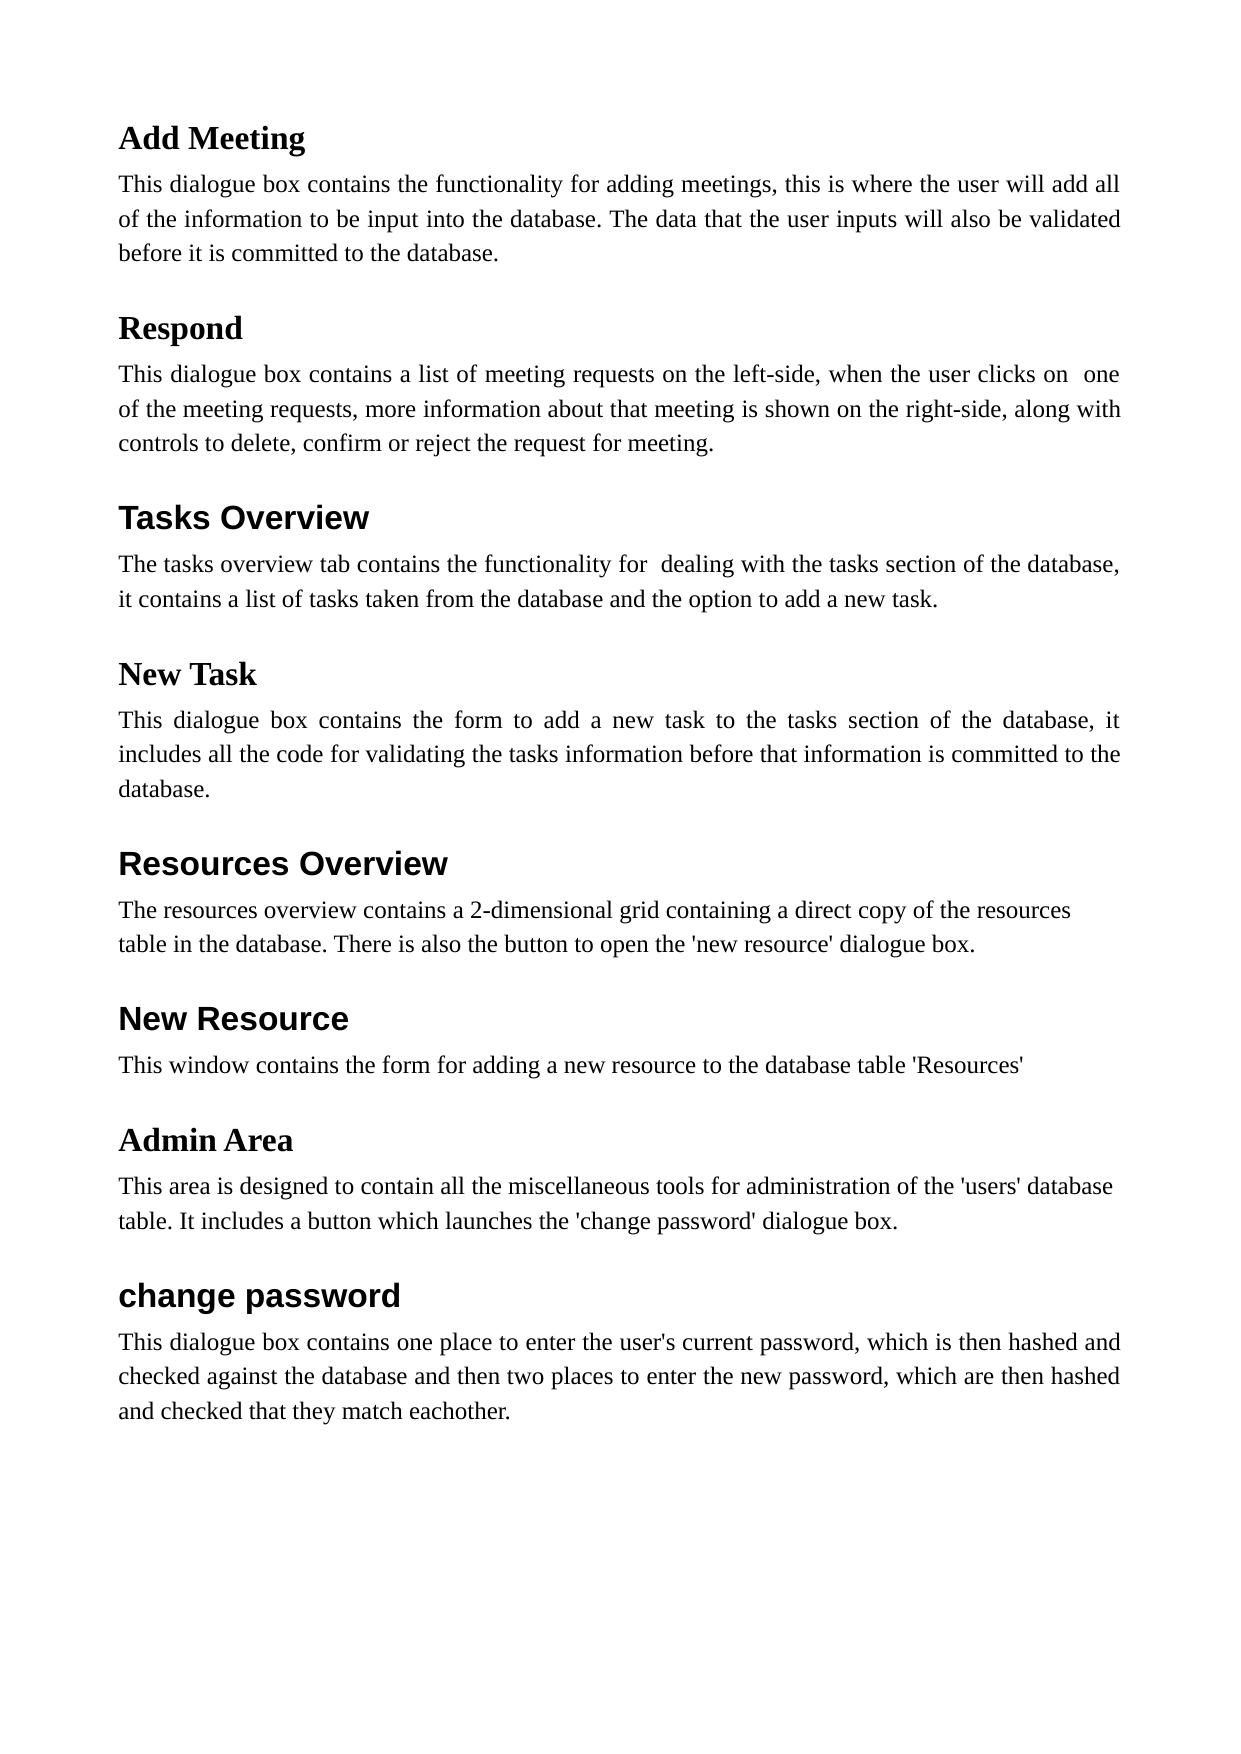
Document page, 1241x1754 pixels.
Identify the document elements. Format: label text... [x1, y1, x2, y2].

text This window contains the form for adding a new resource to the database table 'Resources' [118, 1050, 1122, 1079]
subtitle Respond [118, 308, 1122, 347]
text This dialogue box contains the functionality for adding meetings, this is where the user will add all of the information to be input into the database. The data that the user inputs will also be validated before it is committed to the database. [118, 169, 1122, 267]
text This dialogue box contains the form to add a new task to the tasks section of the database, it includes all the code for validating the tasks information before that information is committed to the database. [118, 705, 1122, 802]
text This area is designed to contain all the miscellaneous tools for administration of the 'users' database table. It includes a button which launches the 'change password' dialogue box. [118, 1171, 1122, 1234]
text This dialogue box contains one place to enter the user's current password, which is then hashed and checked against the database and then two places to enter the new password, which are then hashed and checked that they match eachother. [118, 1327, 1122, 1424]
text This dialogue box contains a list of meeting requests on the left-side, when the user clicks on one of the meeting requests, more information about that meeting is shown on the right-side, along with controls to delete, confirm or reject the request for meeting. [118, 359, 1122, 457]
subtitle New Task [118, 654, 1122, 692]
subtitle Admin Area [118, 1120, 1122, 1159]
subtitle Resources Overview [118, 844, 1122, 882]
subtitle change password [118, 1276, 1122, 1314]
text The resources overview contains a 2-dimensional grid containing a direct copy of the resources table in the database. There is also the button to open the 'new resource' dialogue box. [118, 895, 1122, 958]
subtitle Add Meeting [118, 118, 1122, 157]
subtitle Tasks Overview [118, 498, 1122, 537]
subtitle New Resource [118, 999, 1122, 1038]
text The tasks overview tab contains the functionality for dealing with the tasks section of the database, it contains a list of tasks taken from the database and the option to add a new task. [118, 549, 1122, 612]
